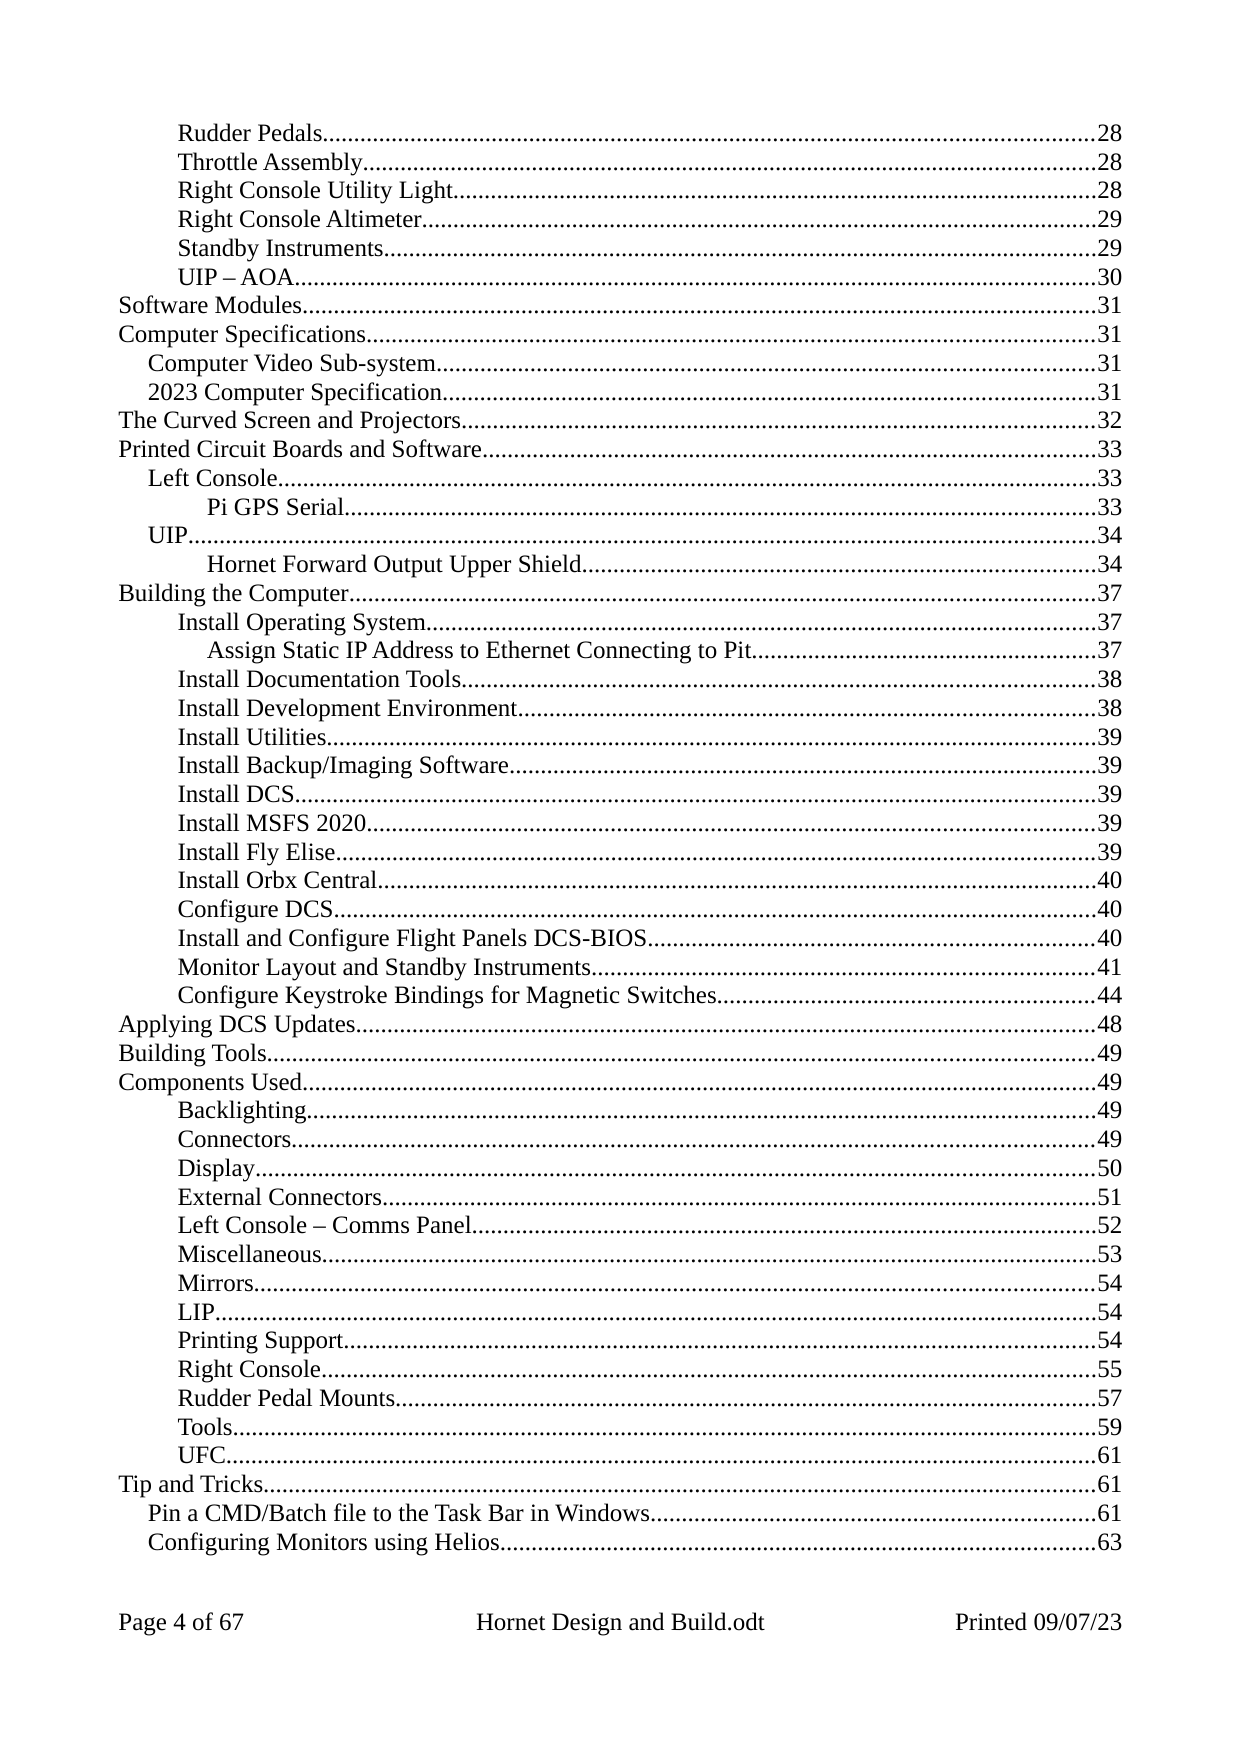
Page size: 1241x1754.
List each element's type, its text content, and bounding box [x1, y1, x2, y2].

text Install and Configure Flight Panels DCS-BIOS 40 [177, 923, 1122, 952]
text Configure DCS 40 [177, 894, 1122, 923]
text External Connectors 51 [177, 1182, 1122, 1211]
text Printed Circuit Boards and Software 33 [118, 434, 1122, 463]
text Right Console Utility Light 28 [177, 176, 1122, 204]
text Install Development Environment 38 [177, 693, 1122, 722]
text Computer Video Sub-system 31 [148, 348, 1122, 377]
text Building Tools 49 [118, 1038, 1122, 1067]
text UFC 61 [177, 1441, 1122, 1469]
text Computer Specifications 31 [118, 319, 1122, 348]
text UIP 34 [148, 521, 1122, 549]
text Install Orbx Central 40 [177, 866, 1122, 894]
text Right Console Altimeter 29 [177, 204, 1122, 233]
text Standby Instruments 29 [177, 233, 1122, 262]
text Rudder Pedal Mounts 57 [177, 1383, 1122, 1412]
text Tip and Tricks 61 [118, 1469, 1122, 1498]
text Install MSFS 2020 39 [177, 808, 1122, 837]
text Software Modules 31 [118, 291, 1122, 319]
text Backlighting 49 [177, 1096, 1122, 1124]
text Left Console – Comms Panel 52 [177, 1211, 1122, 1239]
text Building the Computer 37 [118, 578, 1122, 607]
text Install Documentation Tools 38 [177, 664, 1122, 693]
text Install Backup/Imaging Software 39 [177, 751, 1122, 779]
text The Curved Screen and Projectors 32 [118, 406, 1122, 434]
text Printing Support 54 [177, 1326, 1122, 1354]
text Rudder Pedals 28 [177, 118, 1122, 147]
text LIP 54 [177, 1297, 1122, 1326]
text Throttle Assembly 28 [177, 147, 1122, 176]
text Left Console 33 [148, 463, 1122, 492]
text Pin a CMD/Batch file to the Task Bar in Windows 61 [148, 1498, 1122, 1527]
text Miscellaneous 53 [177, 1239, 1122, 1268]
text Display 50 [177, 1153, 1122, 1182]
text Install Operating System 37 [177, 607, 1122, 636]
text Assign Static IP Address to Ethernet Connecting to Pit 37 [207, 636, 1122, 664]
text Monitor Layout and Standby Instruments 41 [177, 952, 1122, 981]
text Configuring Monitors using Helios 63 [148, 1527, 1122, 1556]
text Connectors 49 [177, 1124, 1122, 1153]
text Applying DCS Updates 48 [118, 1009, 1122, 1038]
text UIP – AOA 30 [177, 262, 1122, 291]
text Configure Keystroke Bindings for Magnetic Switches 44 [177, 981, 1122, 1009]
text Right Console 55 [177, 1354, 1122, 1383]
text Components Used 49 [118, 1067, 1122, 1096]
text Install Fly Elise 39 [177, 837, 1122, 866]
text Tools 59 [177, 1412, 1122, 1441]
text Mirrors 54 [177, 1268, 1122, 1297]
text 2023 Computer Specification 31 [148, 377, 1122, 406]
text Install DCS 39 [177, 779, 1122, 808]
text Install Utilities 39 [177, 722, 1122, 751]
text Hornet Forward Output Upper Shield 34 [207, 549, 1122, 578]
text Pi GPS Serial 33 [207, 492, 1122, 521]
